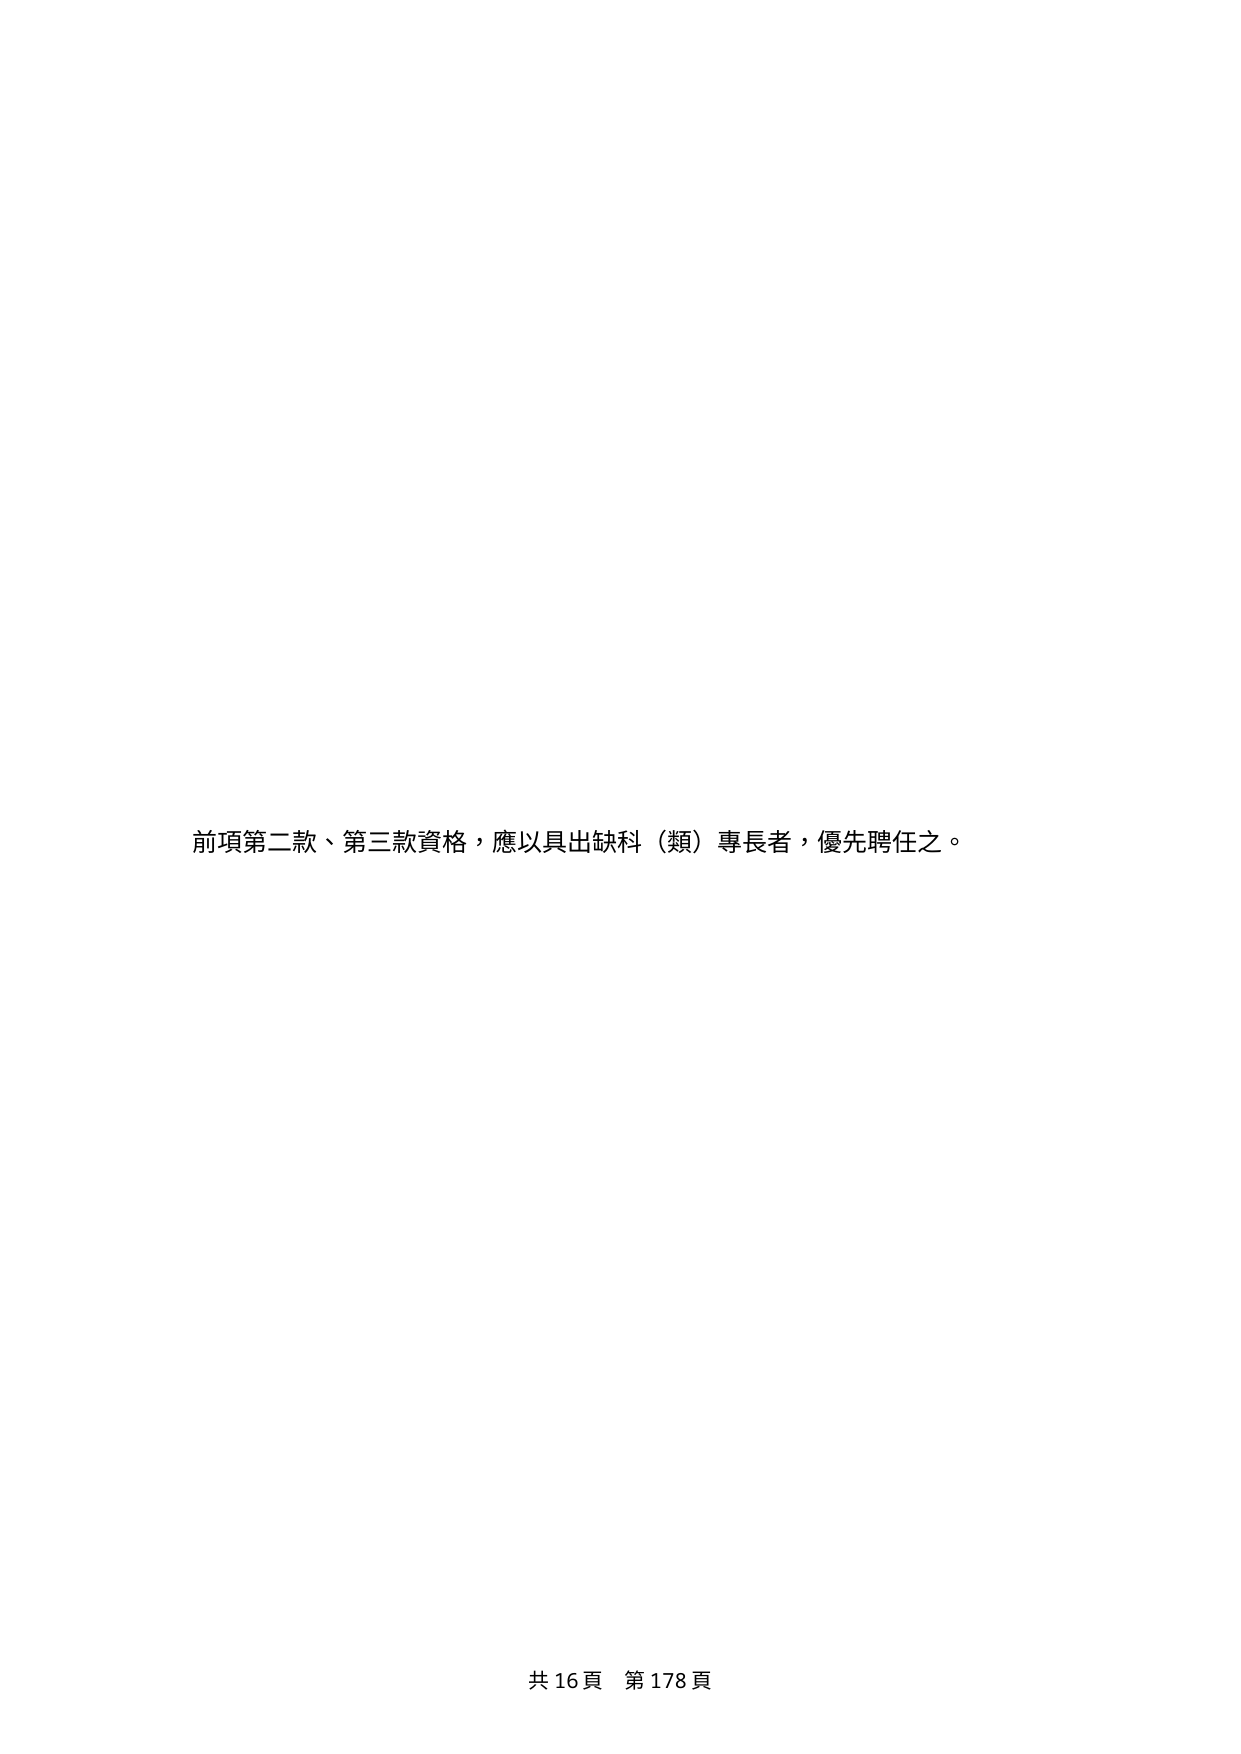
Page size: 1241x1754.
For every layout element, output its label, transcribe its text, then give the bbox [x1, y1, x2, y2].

text 前項第二款、第三款資格，應以具出缺科（類）專長者，優先聘任之。 [192, 799, 1122, 862]
